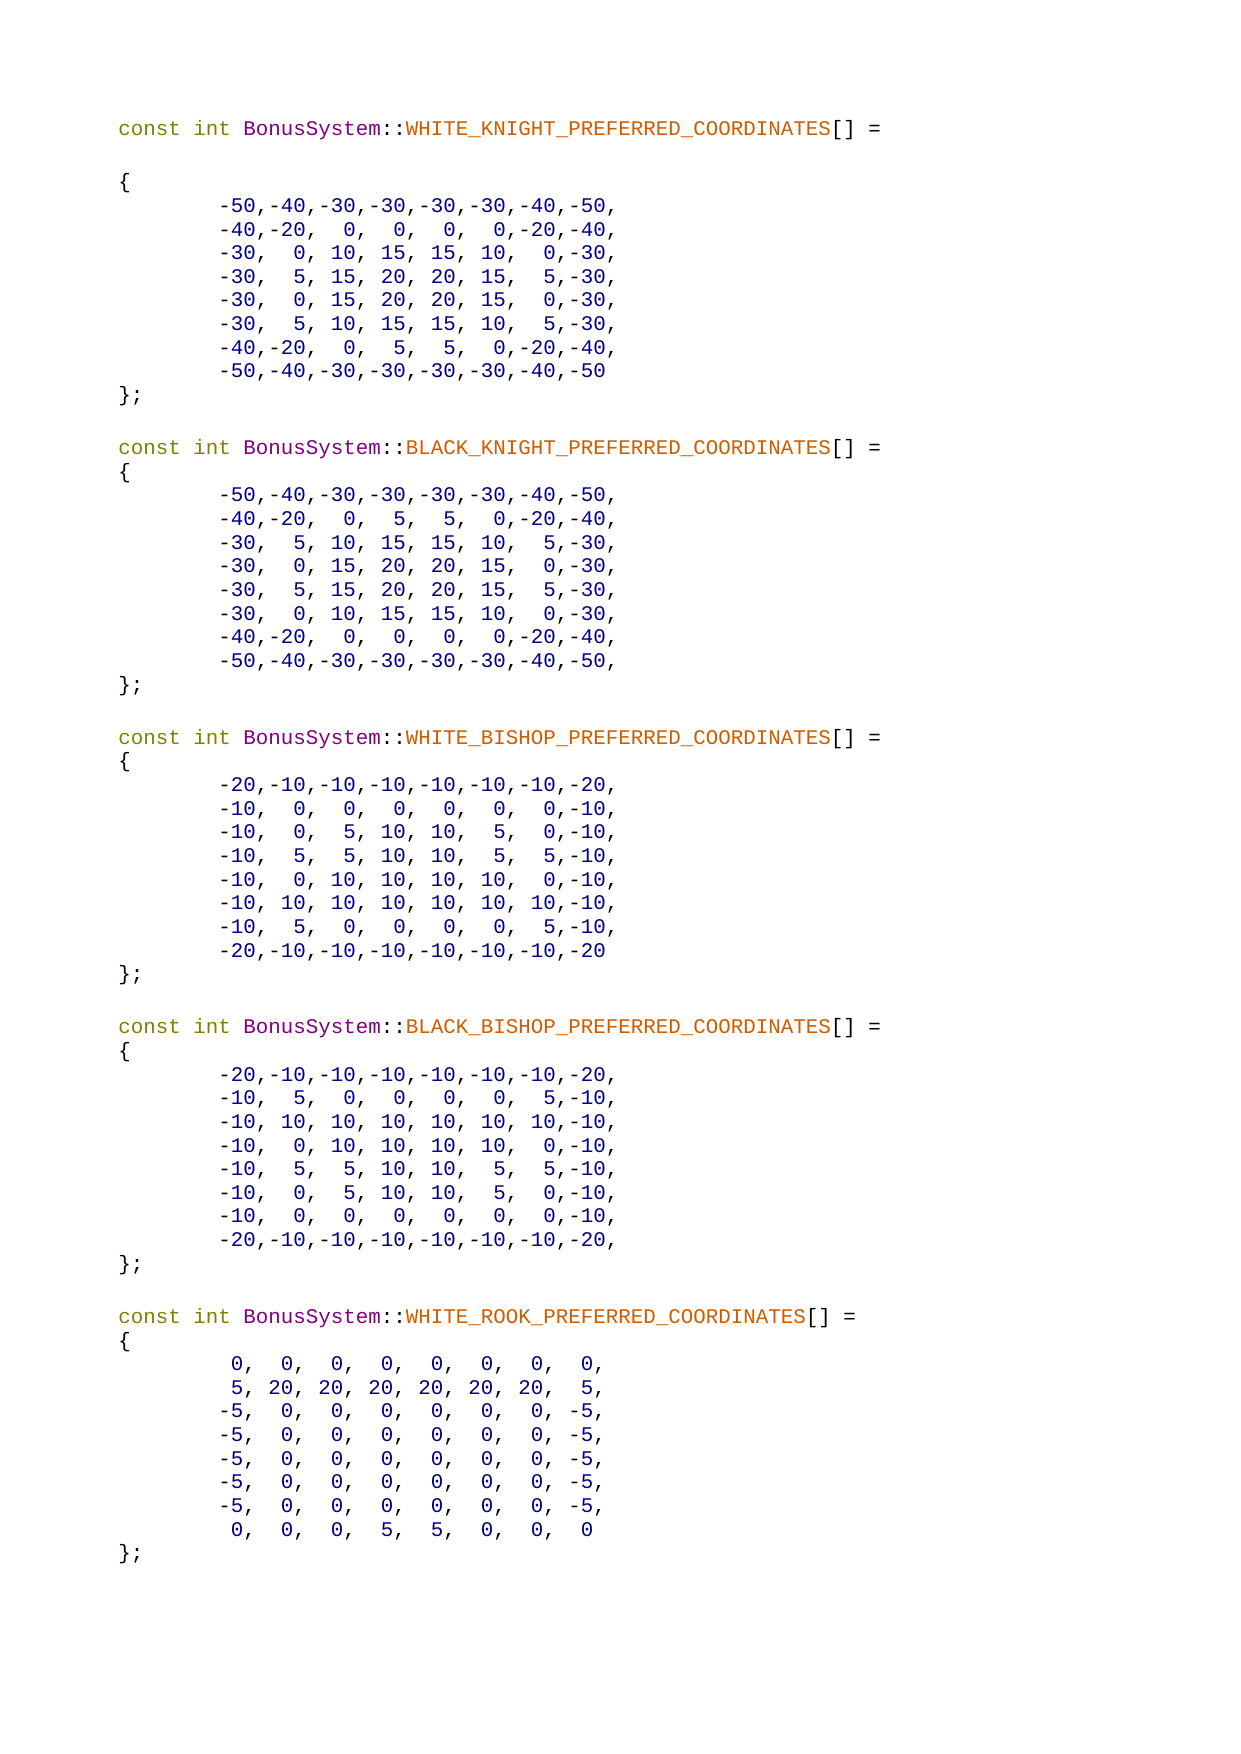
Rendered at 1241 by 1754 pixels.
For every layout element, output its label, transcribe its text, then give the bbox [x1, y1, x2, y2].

text -30, 5, 15, 20, 20, 15, 5,-30, [118, 266, 1122, 289]
text 5, 20, 20, 20, 20, 20, 20, 5, [118, 1377, 1122, 1401]
text -50,-40,-30,-30,-30,-30,-40,-50, [118, 650, 1122, 674]
text -20,-10,-10,-10,-10,-10,-10,-20, [118, 1229, 1122, 1253]
text -10, 0, 0, 0, 0, 0, 0,-10, [118, 798, 1122, 821]
text -10, 10, 10, 10, 10, 10, 10,-10, [118, 1111, 1122, 1134]
text { [118, 1040, 1122, 1064]
text -30, 0, 10, 15, 15, 10, 0,-30, [118, 242, 1122, 266]
text }; [118, 963, 1122, 987]
text -10, 5, 5, 10, 10, 5, 5,-10, [118, 1158, 1122, 1182]
text -5, 0, 0, 0, 0, 0, 0, -5, [118, 1401, 1122, 1424]
text -40,-20, 0, 5, 5, 0,-20,-40, [118, 508, 1122, 532]
text -40,-20, 0, 0, 0, 0,-20,-40, [118, 218, 1122, 242]
text }; [118, 1253, 1122, 1276]
text }; [118, 674, 1122, 697]
text -30, 5, 15, 20, 20, 15, 5,-30, [118, 579, 1122, 603]
text -5, 0, 0, 0, 0, 0, 0, -5, [118, 1495, 1122, 1519]
text const int BonusSystem::BLACK_KNIGHT_PREFERRED_COORDINATES[] = [118, 437, 1122, 461]
text }; [118, 1542, 1122, 1566]
text -10, 5, 5, 10, 10, 5, 5,-10, [118, 845, 1122, 869]
text -50,-40,-30,-30,-30,-30,-40,-50 [118, 360, 1122, 384]
text -50,-40,-30,-30,-30,-30,-40,-50, [118, 195, 1122, 218]
text { [118, 171, 1122, 195]
text -40,-20, 0, 5, 5, 0,-20,-40, [118, 337, 1122, 360]
text -40,-20, 0, 0, 0, 0,-20,-40, [118, 626, 1122, 650]
text -30, 5, 10, 15, 15, 10, 5,-30, [118, 313, 1122, 337]
text -50,-40,-30,-30,-30,-30,-40,-50, [118, 484, 1122, 508]
text -30, 5, 10, 15, 15, 10, 5,-30, [118, 532, 1122, 555]
text -20,-10,-10,-10,-10,-10,-10,-20, [118, 774, 1122, 798]
text -30, 0, 15, 20, 20, 15, 0,-30, [118, 555, 1122, 579]
text 0, 0, 0, 0, 0, 0, 0, 0, [118, 1353, 1122, 1377]
text -10, 0, 0, 0, 0, 0, 0,-10, [118, 1206, 1122, 1229]
text }; [118, 384, 1122, 408]
text -20,-10,-10,-10,-10,-10,-10,-20, [118, 1064, 1122, 1087]
text const int BonusSystem::WHITE_BISHOP_PREFERRED_COORDINATES[] = [118, 727, 1122, 750]
text { [118, 1329, 1122, 1353]
text -30, 0, 10, 15, 15, 10, 0,-30, [118, 603, 1122, 626]
text -10, 0, 10, 10, 10, 10, 0,-10, [118, 869, 1122, 892]
text -10, 0, 5, 10, 10, 5, 0,-10, [118, 821, 1122, 845]
text -5, 0, 0, 0, 0, 0, 0, -5, [118, 1424, 1122, 1448]
text { [118, 461, 1122, 484]
text 0, 0, 0, 5, 5, 0, 0, 0 [118, 1519, 1122, 1542]
text -10, 10, 10, 10, 10, 10, 10,-10, [118, 892, 1122, 916]
text const int BonusSystem::WHITE_ROOK_PREFERRED_COORDINATES[] = [118, 1306, 1122, 1329]
text const int BonusSystem::WHITE_KNIGHT_PREFERRED_COORDINATES[] = [118, 118, 1122, 142]
text -10, 0, 10, 10, 10, 10, 0,-10, [118, 1134, 1122, 1158]
text -5, 0, 0, 0, 0, 0, 0, -5, [118, 1448, 1122, 1471]
text const int BonusSystem::BLACK_BISHOP_PREFERRED_COORDINATES[] = [118, 1016, 1122, 1040]
text -20,-10,-10,-10,-10,-10,-10,-20 [118, 939, 1122, 963]
text -10, 0, 5, 10, 10, 5, 0,-10, [118, 1182, 1122, 1206]
text -10, 5, 0, 0, 0, 0, 5,-10, [118, 916, 1122, 939]
text { [118, 750, 1122, 774]
text -5, 0, 0, 0, 0, 0, 0, -5, [118, 1471, 1122, 1495]
text -10, 5, 0, 0, 0, 0, 5,-10, [118, 1087, 1122, 1111]
text -30, 0, 15, 20, 20, 15, 0,-30, [118, 289, 1122, 313]
